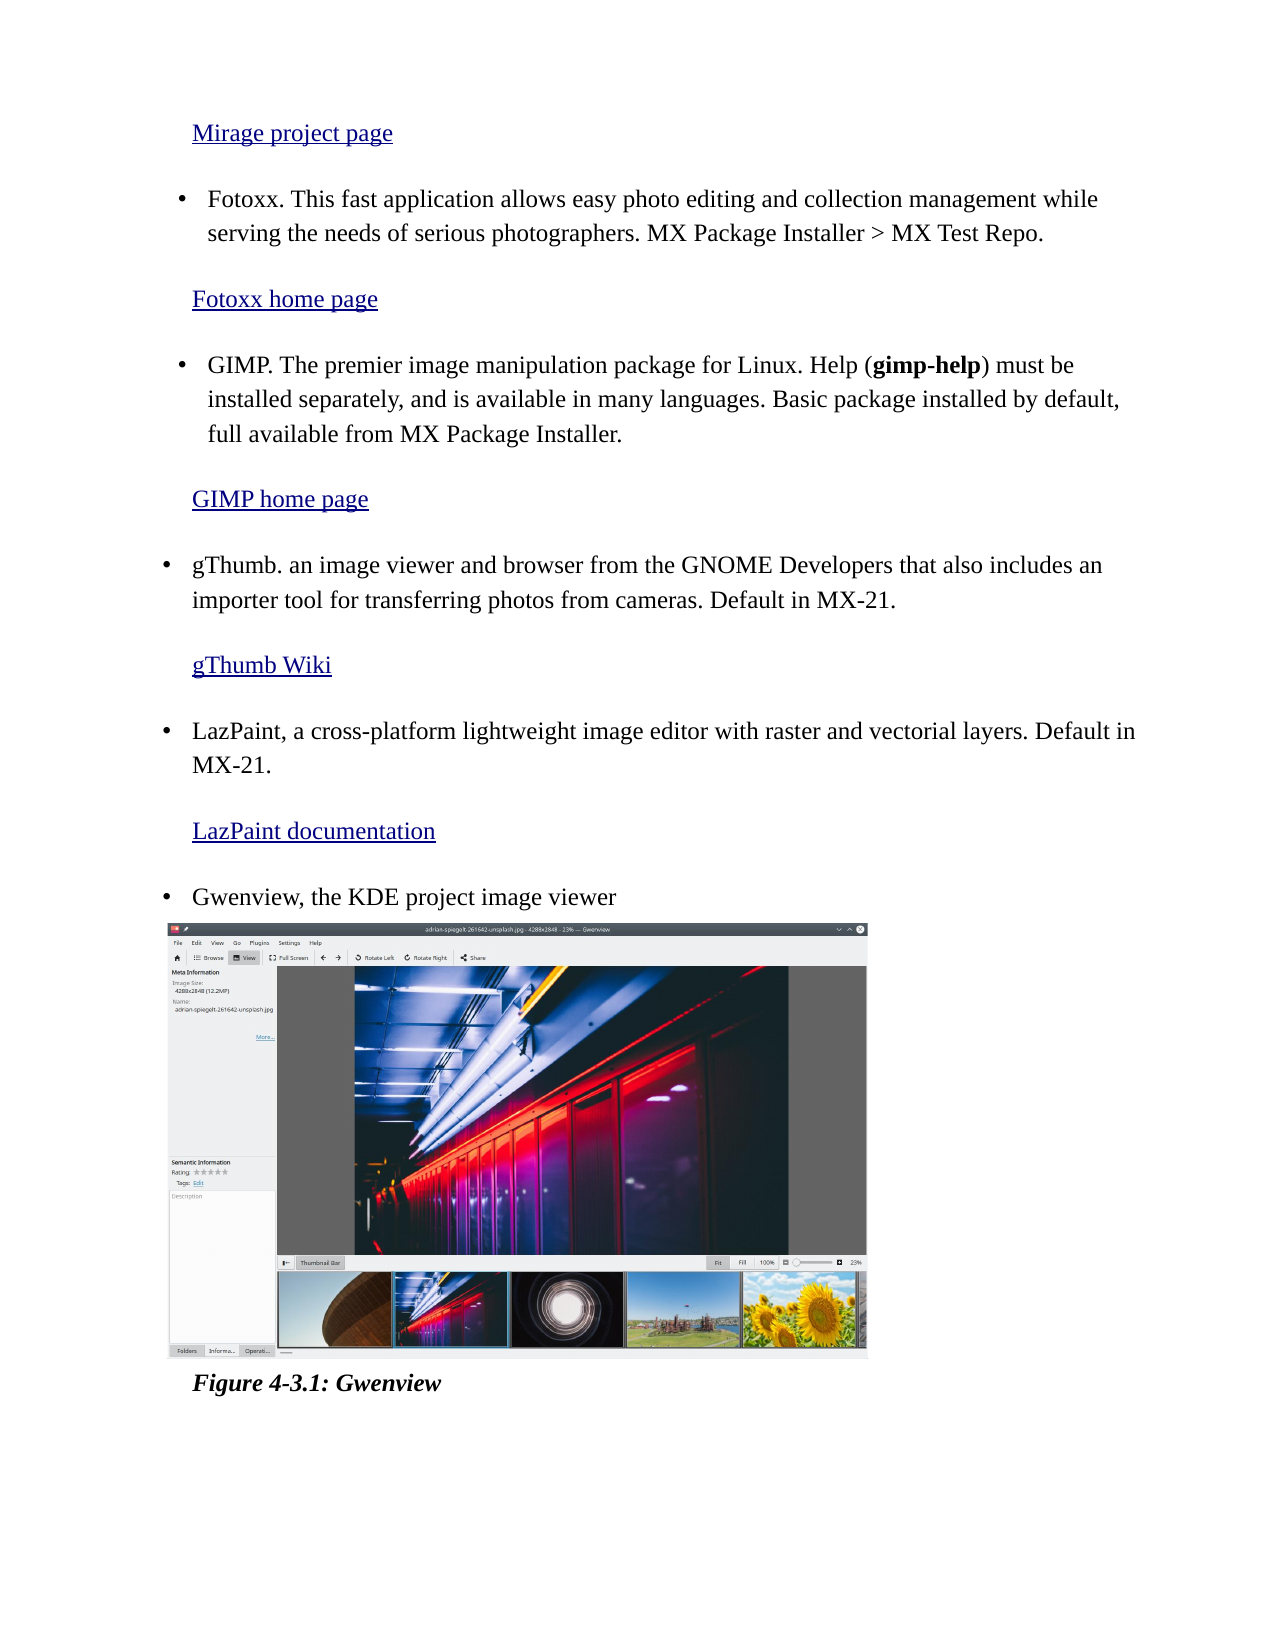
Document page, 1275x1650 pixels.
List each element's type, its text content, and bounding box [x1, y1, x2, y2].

list LazPaint, a cross-platform lightweight image editor with raster and vectorial layers. Default in MX-21. [162, 716, 1157, 779]
text gThumb Wiki [118, 650, 1157, 679]
list Gwenview, the KDE project image viewer [162, 882, 1157, 911]
list Fotoxx. This fast application allows easy photo editing and collection management while serving the needs of serious photographers. MX Package Installer > MX Test Repo. [178, 184, 1141, 247]
list Fotoxx home page [162, 284, 1157, 313]
text Figure 4-3.1: Gwenview [118, 1368, 1157, 1397]
list GIMP home page [162, 484, 1157, 513]
list GIMP. The premier image manipulation package for Linux. Help (gimp-help) must be installed separately, and is available in many languages. Basic package installed by default, full available from MX Package Installer. [178, 350, 1141, 447]
picture [167, 923, 868, 1359]
text LazPaint documentation [118, 816, 1157, 845]
list Mirage project page [162, 118, 1157, 147]
list gThumb. an image viewer and browser from the GNOME Developers that also includes an importer tool for transferring photos from cameras. Default in MX-21. [162, 550, 1157, 613]
